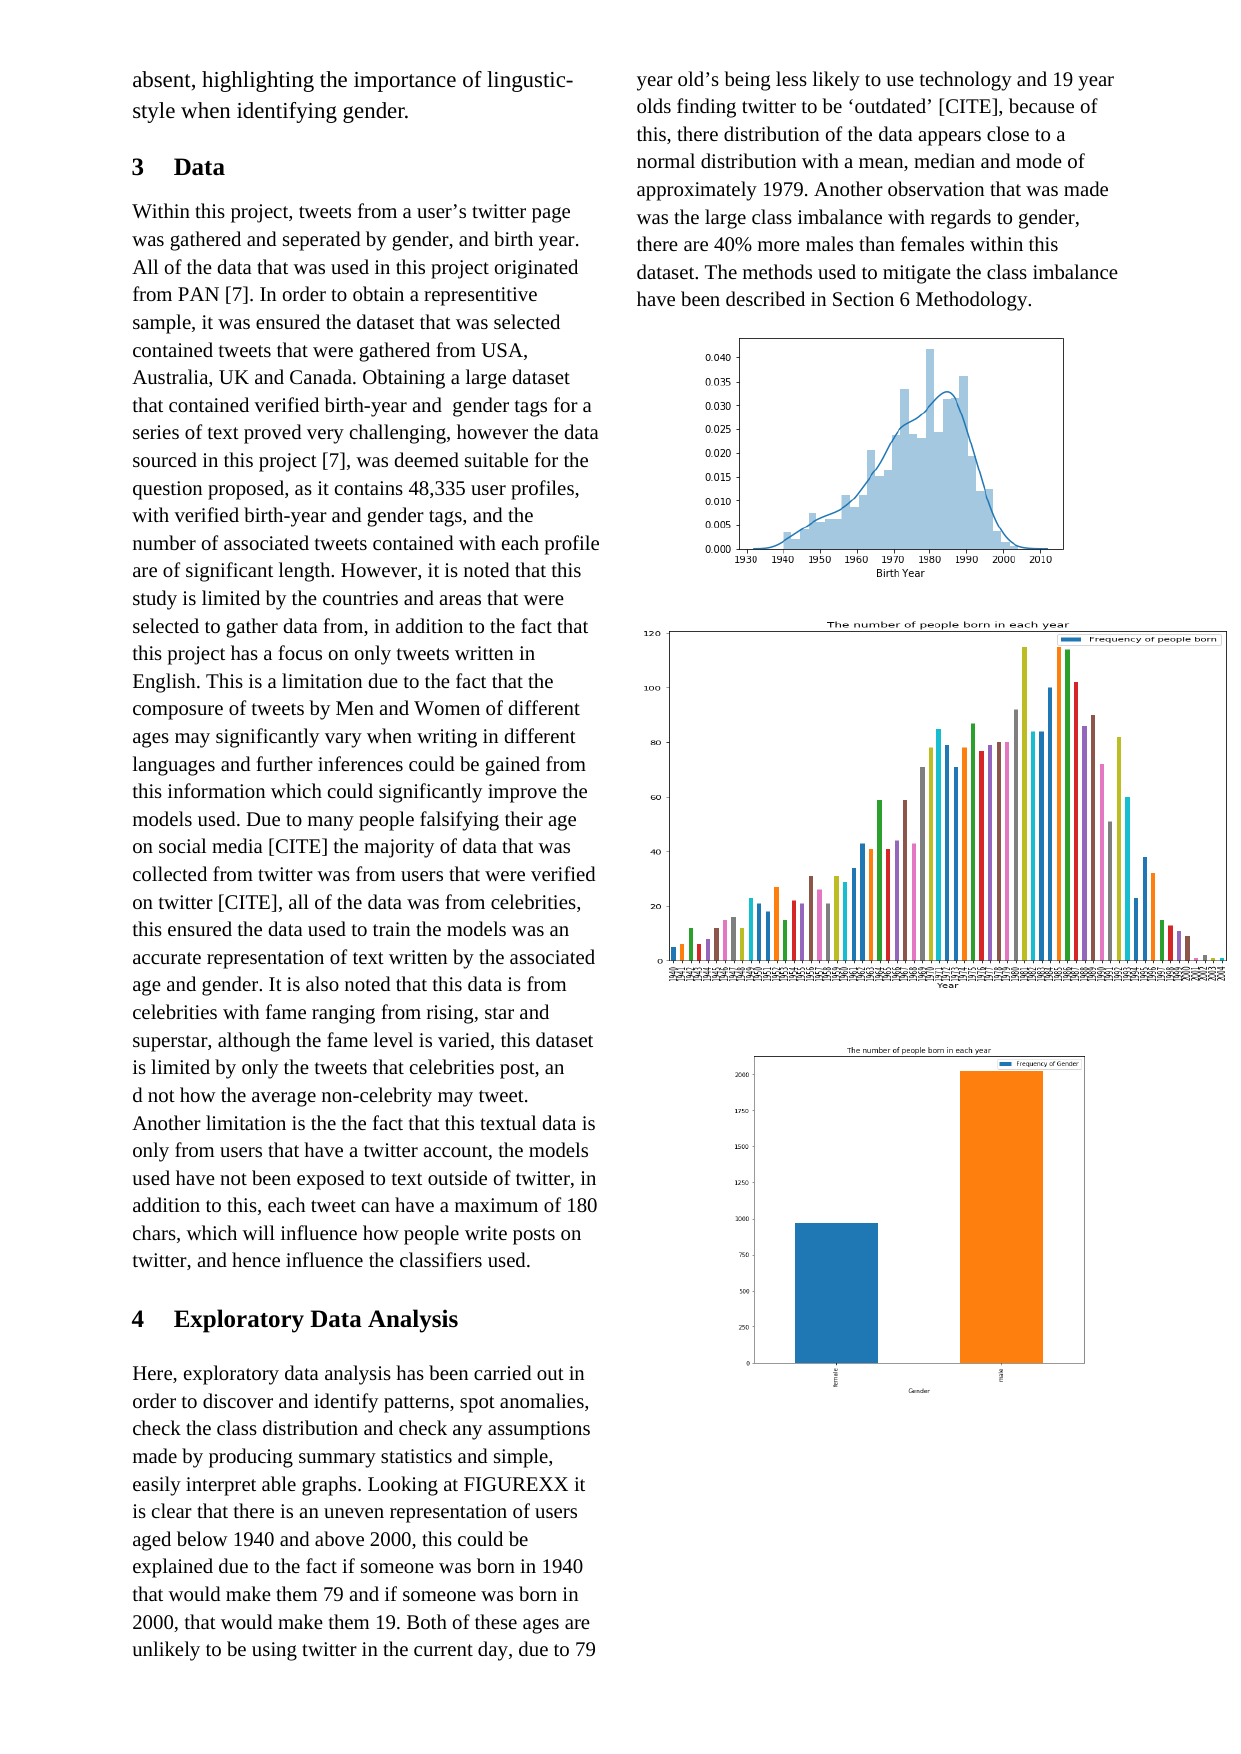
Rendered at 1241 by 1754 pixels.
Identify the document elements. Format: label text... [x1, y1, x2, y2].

text Within this project, tweets from a user’s twitter page was gathered and seperated by gender, and birth year. All of the data that was used in this project originated from PAN [7]. In order to obtain a representitive sample, it was ensured the dataset that was selected contained tweets that were gathered from USA, Australia, UK and Canada. Obtaining a large dataset that contained verified birth-year and gender tags for a series of text proved very challenging, however the data sourced in this project [7], was deemed suitable for the question proposed, as it contains 48,335 user profiles, with verified birth-year and gender tags, and the number of associated tweets contained with each profile are of significant length. However, it is noted that this study is limited by the countries and areas that were selected to gather data from, in addition to the fact that this project has a focus on only tweets written in English. This is a limitation due to the fact that the composure of tweets by Men and Women of different ages may significantly vary when writing in different languages and further inferences could be gained from this information which could significantly improve the models used. Due to many people falsifying their age on social media [CITE] the majority of data that was collected from twitter was from users that were verified on twitter [CITE], all of the data was from celebrities, this ensured the data used to train the models was an accurate representation of text written by the associated age and gender. It is also noted that this data is from celebrities with fame ranging from rising, star and superstar, although the fame level is varied, this dataset is limited by only the tweets that celebrities post, an [132, 199, 602, 1079]
text absent, highlighting the importance of lingustic-style when identifying gender. [132, 67, 602, 123]
text Here, exploratory data analysis has been carried out in order to discover and identify patterns, spot anomalies, check the class distribution and check any assumptions made by producing summary statistics and simple, easily interpret able graphs. Looking at FIGUREXX it is clear that there is an uneven representation of users aged below 1940 and above 2000, this could be explained due to the fact if someone was born in 1940 that would make them 79 and if someone was born in 2000, that would make them 19. Both of these ages are unlikely to be using twitter in the current day, due to 79 [132, 1361, 602, 1661]
picture [730, 1043, 1090, 1398]
list Data [131, 152, 602, 181]
picture [636, 617, 1235, 993]
list Exploratory Data Analysis [131, 1304, 602, 1332]
picture [697, 328, 1072, 585]
text year old’s being less likely to use technology and 19 year olds finding twitter to be ‘outdated’ [CITE], because of this, there distribution of the data appears close to a normal distribution with a mean, median and mode of approximately 1979. Another observation that was made was the large class imbalance with regards to gender, there are 40% more males than females within this dataset. The methods used to mitigate the class imbalance have been described in Section 6 Methodology. [636, 67, 1126, 311]
text d not how the average non-celebrity may tweet. Another limitation is the the fact that this textual data is only from users that have a twitter account, the models used have not been exposed to text outside of twitter, in addition to this, each tweet can have a maximum of 180 chars, which will influence how people write posts on twitter, and hence influence the classifiers used. [132, 1083, 602, 1272]
